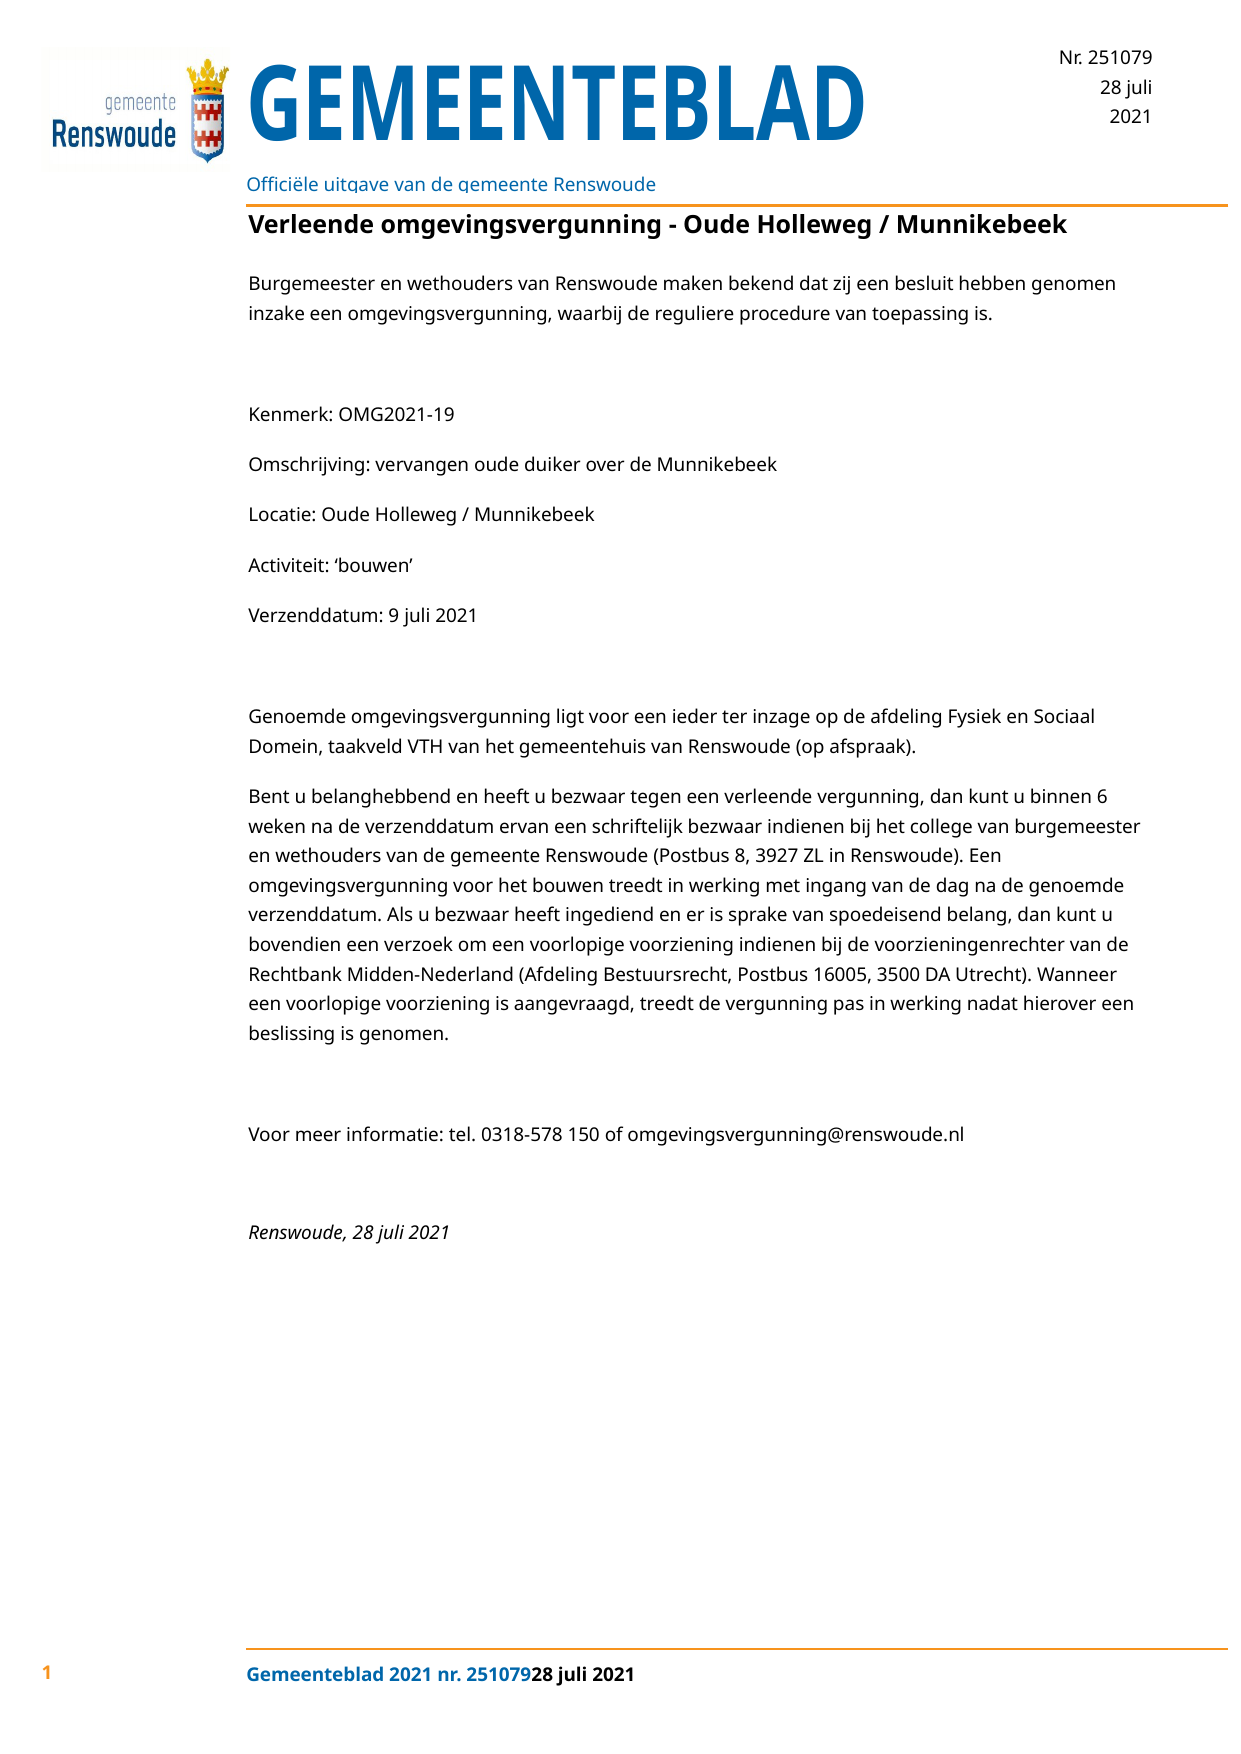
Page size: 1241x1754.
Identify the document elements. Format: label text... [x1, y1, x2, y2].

text Burgemeester en wethouders van Renswoude maken bekend dat zij een besluit hebben genomen inzake een omgevingsvergunning, waarbij de reguliere procedure van toepassing is. [248, 270, 1152, 326]
picture [41, 47, 231, 172]
text Genoemde omgevingsvergunning ligt voor een ieder ter inzage op de afdeling Fysiek en Sociaal Domein, taakveld VTH van het gemeentehuis van Renswoude (op afspraak). [248, 703, 1152, 758]
text Renswoude, 28 juli 2021 [248, 1219, 1152, 1245]
text Locatie: Oude Holleweg / Munnikebeek [248, 502, 1152, 527]
text Verzenddatum: 9 juli 2021 [248, 602, 1152, 628]
text Kenmerk: OMG2021-19 [248, 401, 1152, 426]
text Bent u belanghebbend en heeft u bezwaar tegen een verleende vergunning, dan kunt u binnen 6 weken na de verzenddatum ervan een schriftelijk bezwaar indienen bij het college van burgemeester en wethouders van de gemeente Renswoude (Postbus 8, 3927 ZL in Renswoude). Een omgevingsvergunning voor het bouwen treedt in werking met ingang van de dag na de genoemde verzenddatum. Als u bezwaar heeft ingediend en er is sprake van spoedeisend belang, dan kunt u bovendien een verzoek om een voorlopige voorziening indienen bij de voorzieningenrechter van de Rechtbank Midden-Nederland (Afdeling Bestuursrecht, Postbus 16005, 3500 DA Utrecht). Wanneer een voorlopige voorziening is aangevraagd, treedt de vergunning pas in werking nadat hierover een beslissing is genomen. [248, 783, 1152, 1046]
text Voor meer informatie: tel. 0318-578 150 of omgevingsvergunning@renswoude.nl [248, 1121, 1152, 1146]
text Verleende omgevingsvergunning - Oude Holleweg / Munnikebeek [248, 207, 1152, 241]
text Omschrijving: vervangen oude duiker over de Munnikebeek [248, 451, 1152, 477]
text Activiteit: ‘bouwen’ [248, 552, 1152, 578]
